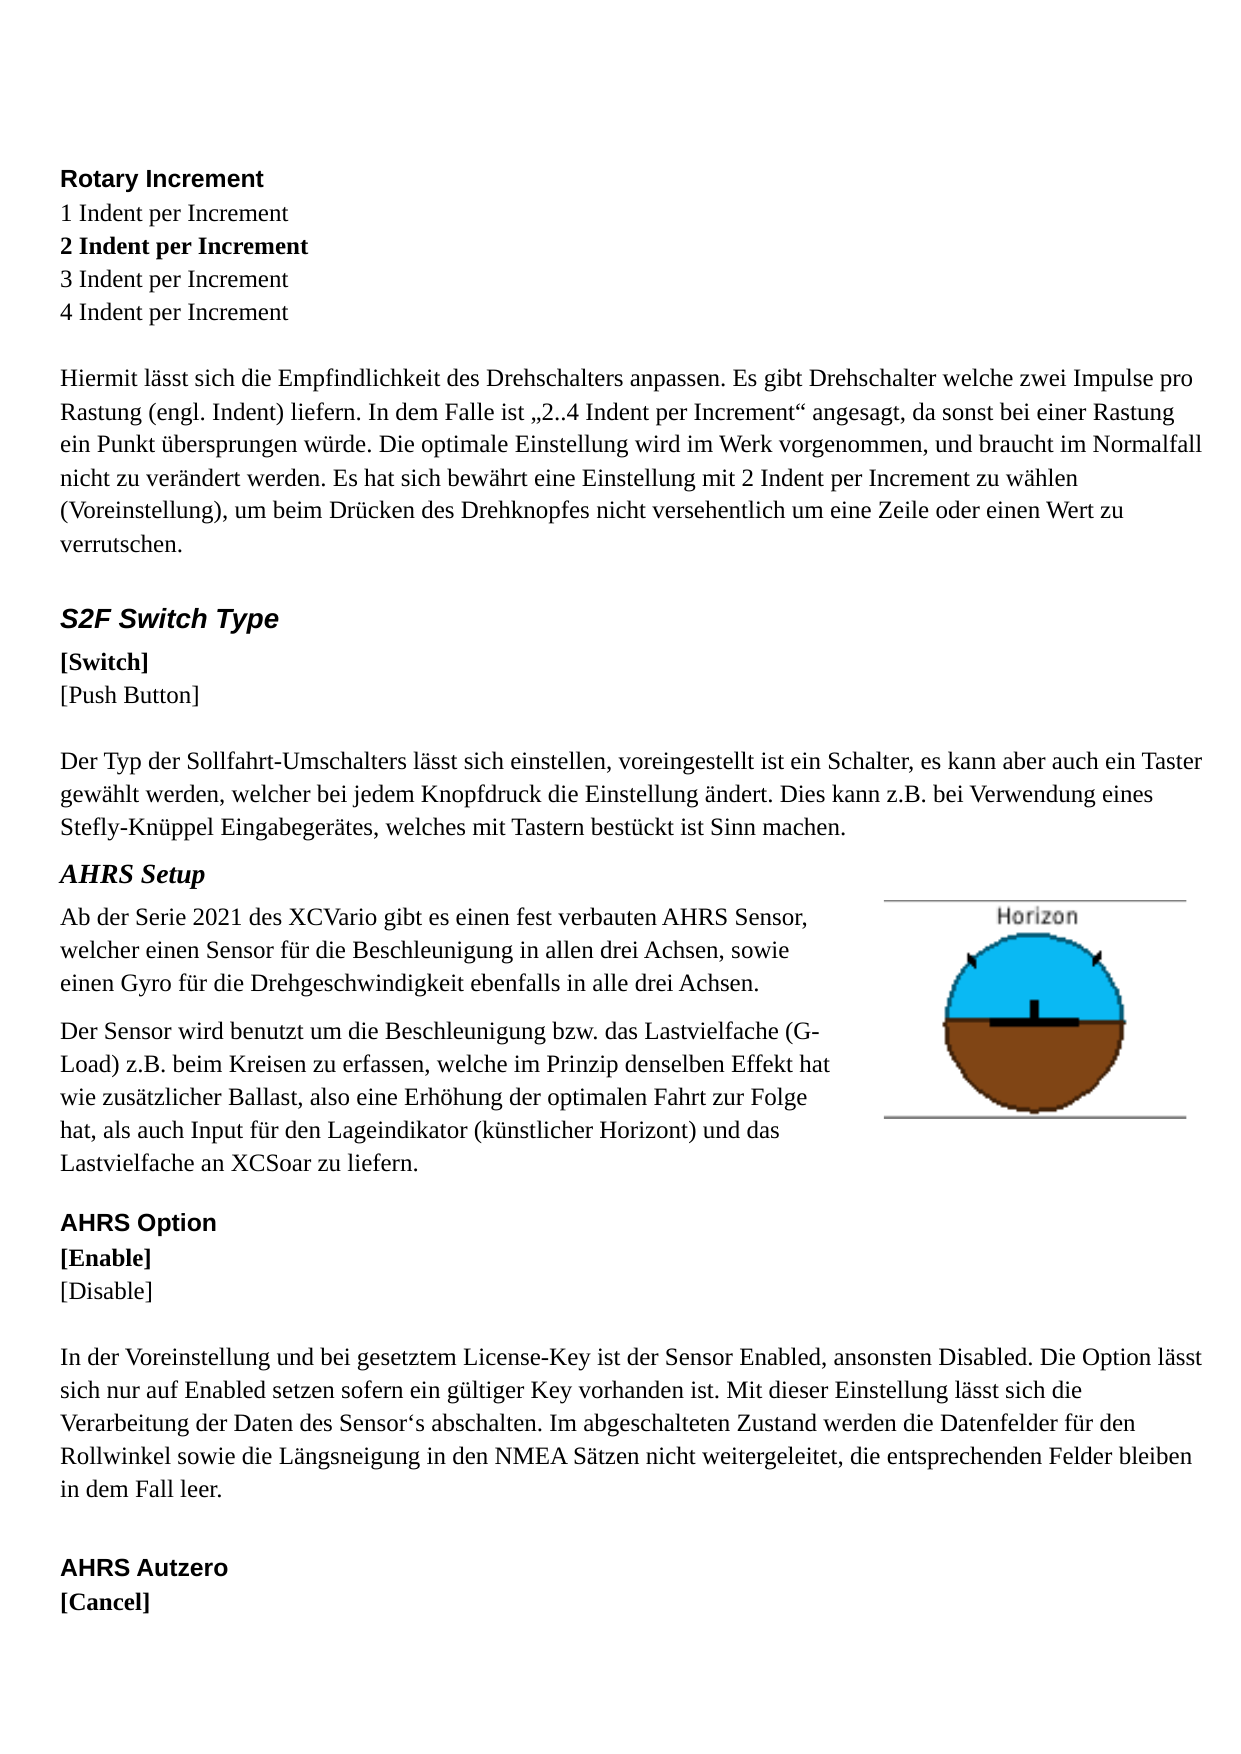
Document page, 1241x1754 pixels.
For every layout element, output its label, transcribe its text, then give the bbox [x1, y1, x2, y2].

subtitle Rotary Increment [60, 164, 1207, 192]
text [Switch] [60, 647, 1207, 676]
picture [883, 900, 1187, 1119]
text Ab der Serie 2021 des XCVario gibt es einen fest verbauten AHRS Sensor, welcher einen Sensor für die Beschleunigung in allen drei Achsen, sowie einen Gyro für die Drehgeschwindigkeit ebenfalls in alle drei Achsen. [60, 902, 883, 997]
text Der Typ der Sollfahrt-Umschalters lässt sich einstellen, voreingestellt ist ein Schalter, es kann aber auch ein Taster gewählt werden, welcher bei jedem Knopfdruck die Einstellung ändert. Dies kann z.B. bei Verwendung eines Stefly-Knüppel Eingabegerätes, welches mit Tastern bestückt ist Sinn machen. [60, 746, 1207, 841]
subtitle AHRS Setup [60, 858, 1207, 890]
text 3 Indent per Increment [60, 264, 1207, 293]
text [Enable] [60, 1243, 1207, 1272]
text [Push Button] [60, 680, 1207, 709]
subtitle S2F Switch Type [60, 603, 1207, 635]
text 1 Indent per Increment [60, 198, 1207, 227]
subtitle AHRS Option [60, 1208, 1207, 1237]
text In der Voreinstellung und bei gesetztem License-Key ist der Sensor Enabled, ansonsten Disabled. Die Option lässt sich nur auf Enabled setzen sofern ein gültiger Key vorhanden ist. Mit dieser Einstellung lässt sich die Verarbeitung der Daten des Sensor‘s abschalten. Im abgeschalteten Zustand werden die Datenfelder für den Rollwinkel sowie die Längsneigung in den NMEA Sätzen nicht weitergeleitet, die entsprechenden Felder bleiben in dem Fall leer. [60, 1342, 1207, 1503]
text 4 Indent per Increment [60, 297, 1207, 326]
text [Disable] [60, 1276, 1207, 1305]
text Der Sensor wird benutzt um die Beschleunigung bzw. das Lastvielfache (G-Load) z.B. beim Kreisen zu erfassen, welche im Prinzip denselben Effekt hat wie zusätzlicher Ballast, also eine Erhöhung der optimalen Fahrt zur Folge hat, als auch Input für den Lageindikator (künstlicher Horizont) und das Lastvielfache an XCSoar zu liefern. [60, 1016, 1207, 1177]
text Hiermit lässt sich die Empfindlichkeit des Drehschalters anpassen. Es gibt Drehschalter welche zwei Impulse pro Rastung (engl. Indent) liefern. In dem Falle ist „2..4 Indent per Increment“ angesagt, da sonst bei einer Rastung ein Punkt übersprungen würde. Die optimale Einstellung wird im Werk vorgenommen, und braucht im Normalfall nicht zu verändert werden. Es hat sich bewährt eine Einstellung mit 2 Indent per Increment zu wählen (Voreinstellung), um beim Drücken des Drehknopfes nicht versehentlich um eine Zeile oder einen Wert zu verrutschen. [60, 363, 1207, 557]
subtitle AHRS Autzero [60, 1553, 1207, 1581]
text [Cancel] [60, 1587, 1207, 1616]
text 2 Indent per Increment [60, 231, 1207, 260]
